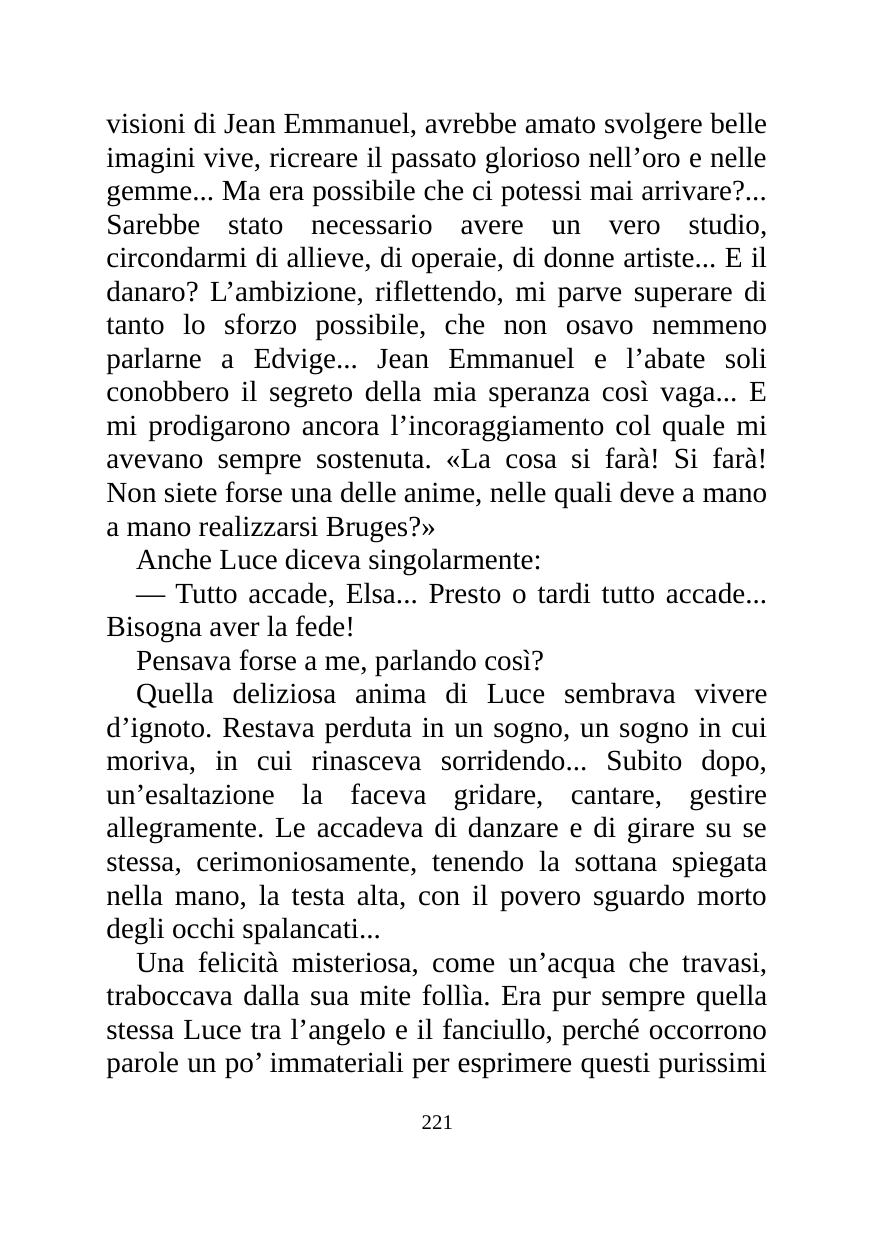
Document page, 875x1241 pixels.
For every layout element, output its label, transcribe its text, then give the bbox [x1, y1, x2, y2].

text visioni di Jean Emmanuel, avrebbe amato svolgere belle imagini vive, ricreare il passato glorioso nell’oro e nelle gemme... Ma era possibile che ci potessi mai arrivare?... Sarebbe stato necessario avere un vero studio, circondarmi di allieve, di operaie, di donne artiste... E il danaro? L’ambizione, riflettendo, mi parve superare di tanto lo sforzo possibile, che non osavo nemmeno parlarne a Edvige... Jean Emmanuel e l’abate soli conobbero il segreto della mia speranza così vaga... E mi prodigarono ancora l’incoraggiamento col quale mi avevano sempre sostenuta. «La cosa si farà! Si farà! Non siete forse una delle anime, nelle quali deve a mano a mano realizzarsi Bruges?» [106, 106, 768, 542]
text Anche Luce diceva singolarmente: [106, 542, 768, 576]
text Una felicità misteriosa, come un’acqua che travasi, traboccava dalla sua mite follìa. Era pur sempre quella stessa Luce tra l’angelo e il fanciullo, perché occorrono parole un po’ immateriali per esprimere questi purissimi [106, 945, 768, 1079]
text Quella deliziosa anima di Luce sembrava vivere d’ignoto. Restava perduta in un sogno, un sogno in cui moriva, in cui rinasceva sorridendo... Subito dopo, un’esaltazione la faceva gridare, cantare, gestire allegramente. Le accadeva di danzare e di girare su se stessa, cerimoniosamente, tenendo la sottana spiegata nella mano, la testa alta, con il povero sguardo morto degli occhi spalancati... [106, 676, 768, 945]
text — Tutto accade, Elsa... Presto o tardi tutto accade... Bisogna aver la fede! [106, 576, 768, 643]
text Pensava forse a me, parlando così? [106, 643, 768, 676]
